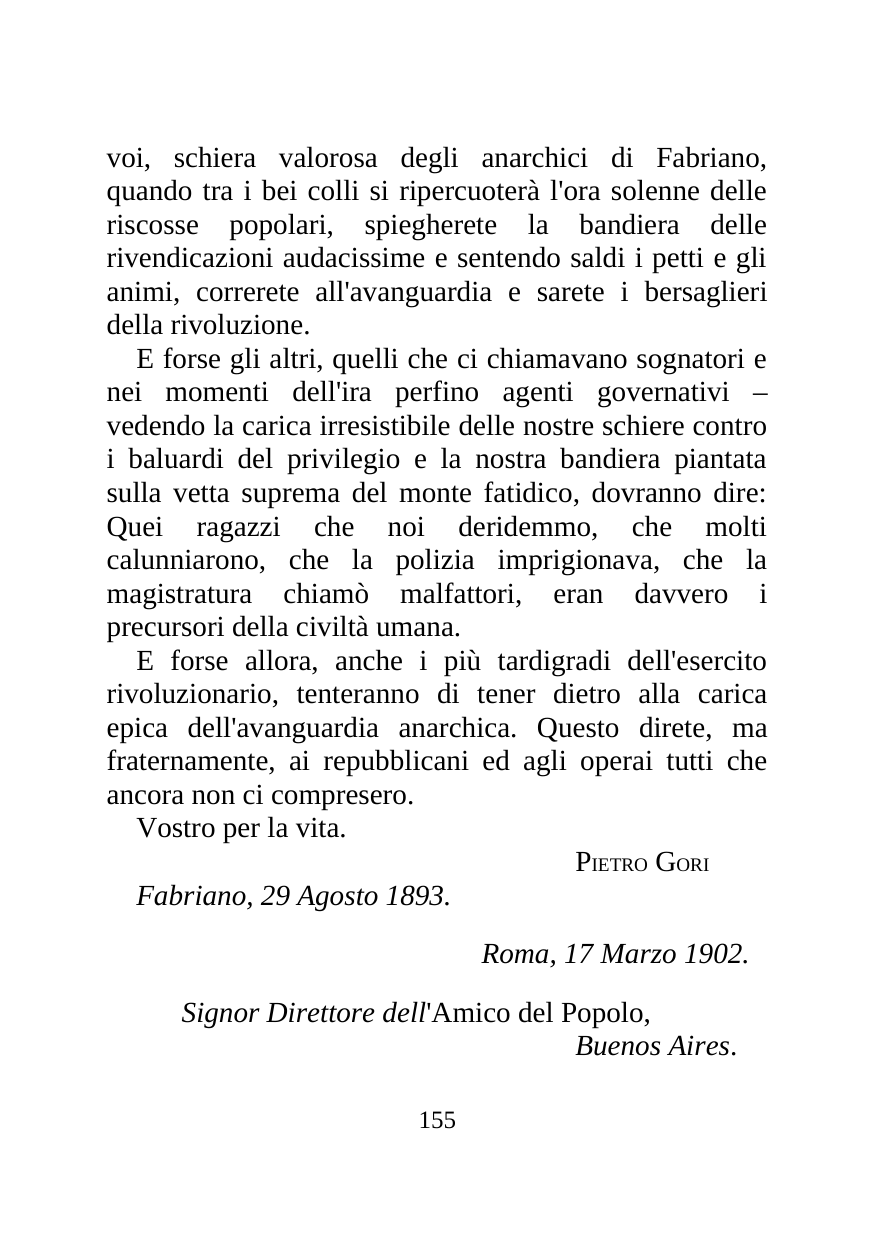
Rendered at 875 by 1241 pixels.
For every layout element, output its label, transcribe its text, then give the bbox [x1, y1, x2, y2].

text Buenos Aires. [106, 1028, 768, 1062]
text Vostro per la vita. [106, 811, 768, 844]
text Fabriano, 29 Agosto 1893. [106, 878, 768, 911]
text E forse allora, anche i più tardigradi dell'esercito rivoluzionario, tenteranno di tener dietro alla carica epica dell'avanguardia anarchica. Questo direte, ma fraternamente, ai repubblicani ed agli operai tutti che ancora non ci compresero. [106, 643, 768, 811]
text voi, schiera valorosa degli anarchici di Fabriano, quando tra i bei colli si ripercuoterà l'ora solenne delle riscosse popolari, spiegherete la bandiera delle rivendicazioni audacissime e sentendo saldi i petti e gli animi, correrete all'avanguardia e sarete i bersaglieri della rivoluzione. [106, 140, 768, 341]
text Pietro Gori [106, 844, 768, 878]
text E forse gli altri, quelli che ci chiamavano sognatori e nei momenti dell'ira perfino agenti governativi –vedendo la carica irresistibile delle nostre schiere contro i baluardi del privilegio e la nostra bandiera piantata sulla vetta suprema del monte fatidico, dovranno dire: Quei ragazzi che noi deridemmo, che molti calunniarono, che la polizia imprigionava, che la magistratura chiamò malfattori, eran davvero i precursori della civiltà umana. [106, 341, 768, 643]
text Roma, 17 Marzo 1902. [106, 936, 768, 970]
text Signor Direttore dell'Amico del Popolo, [106, 995, 768, 1028]
